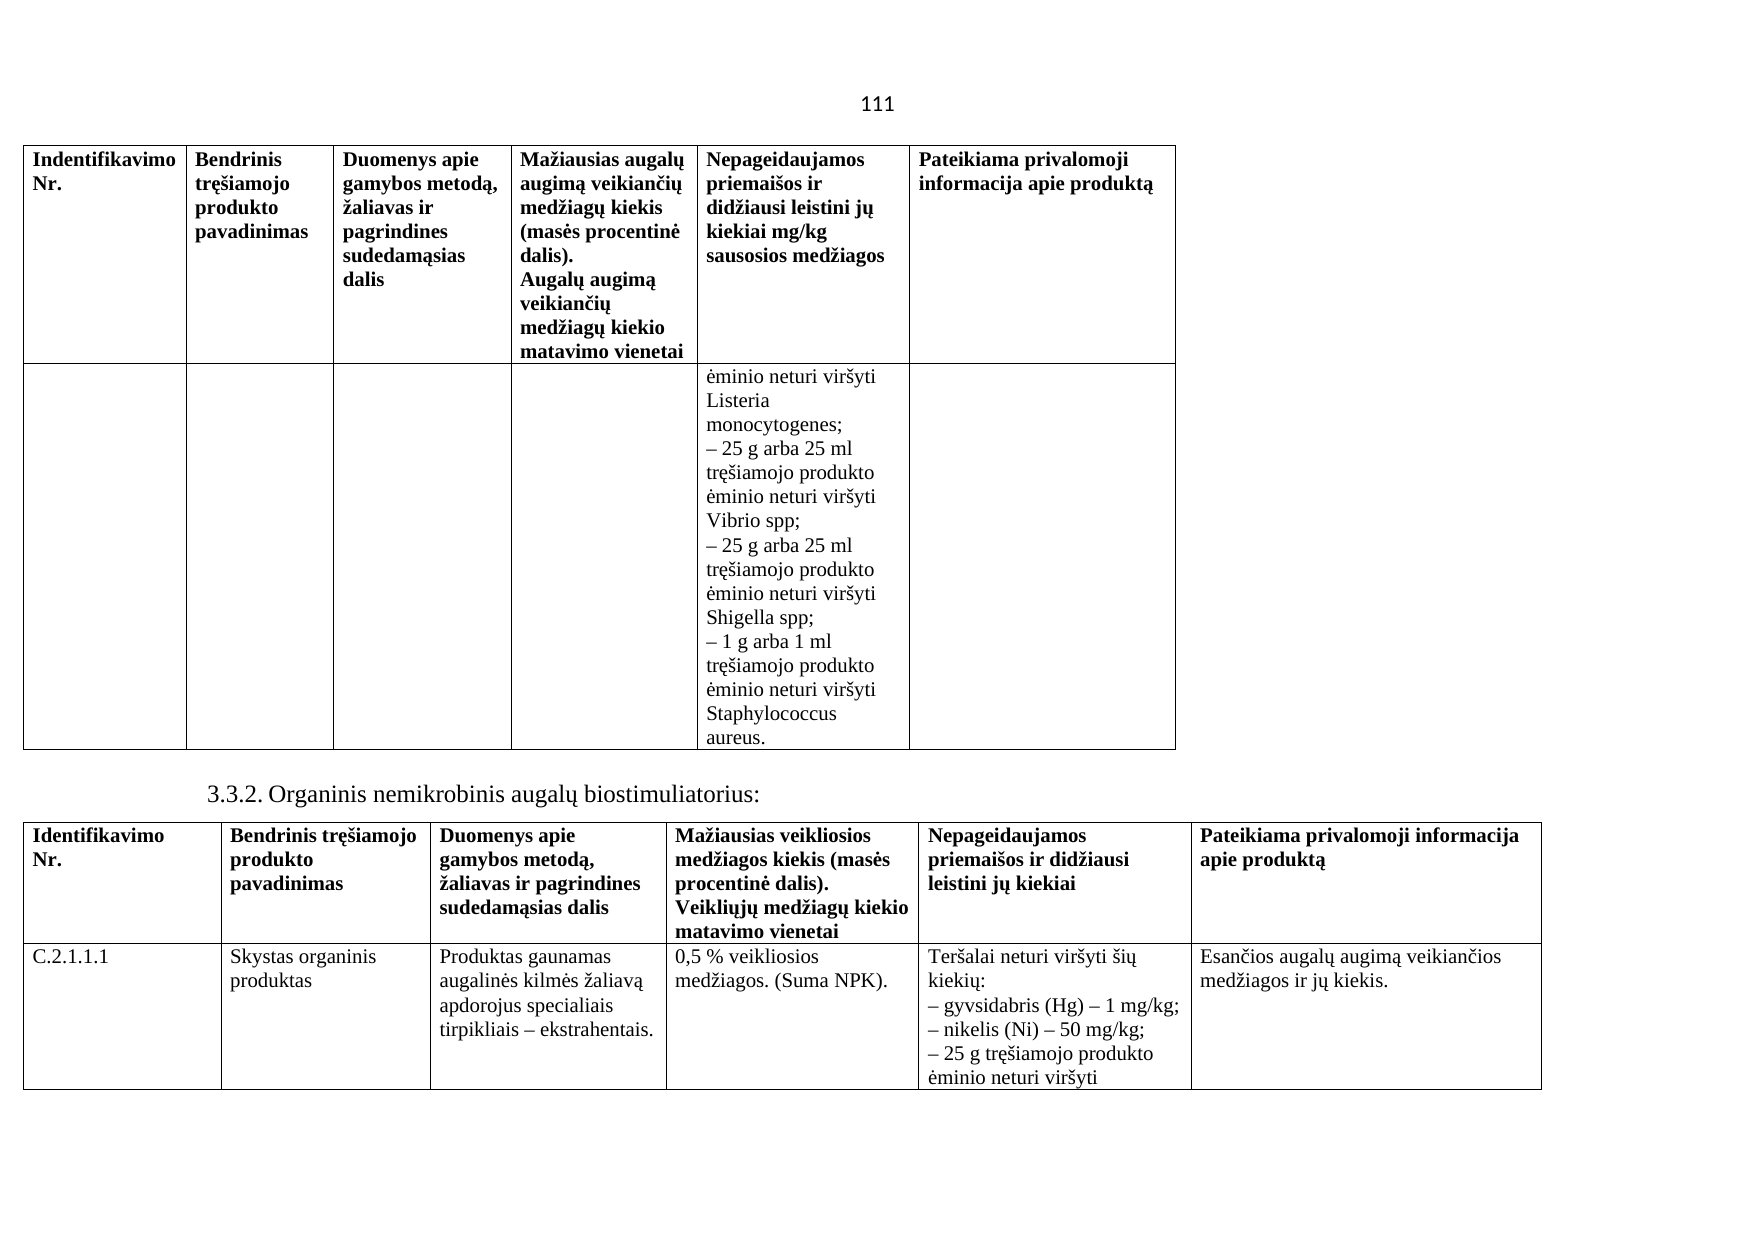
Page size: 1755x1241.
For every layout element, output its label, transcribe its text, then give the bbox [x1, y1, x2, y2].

table_cell Esančios augalų augimą veikiančios medžiagos ir jų kiekis. [1192, 944, 1541, 1089]
table_cell [187, 364, 333, 749]
table_cell [910, 364, 1175, 749]
table_header Bendrinis tręšiamojo produkto pavadinimas [187, 146, 333, 363]
table_header Duomenys apie gamybos metodą, žaliavas ir pagrindines sudedamąsias dalis [334, 146, 511, 363]
table_cell [24, 364, 186, 749]
table_header Pateikiama privalomoji informacija apie produktą [1192, 823, 1541, 943]
table_header Duomenys apie gamybos metodą, žaliavas ir pagrindines sudedamąsias dalis [431, 823, 666, 943]
table_header Indentifikavimo Nr. [24, 146, 186, 363]
table_cell Skystas organinis produktas [222, 944, 430, 1089]
table_header Mažiausias veikliosios medžiagos kiekis (masės procentinė dalis). Veikliųjų medžiagų kiekio matavimo vienetai [667, 823, 918, 943]
text 3.3.2. Organinis nemikrobinis augalų biostimuliatorius: [118, 779, 1636, 808]
table_header Nepageidaujamos priemaišos ir didžiausi leistini jų kiekiai [919, 823, 1191, 943]
table_header Bendrinis tręšiamojo produkto pavadinimas [222, 823, 430, 943]
table_cell 0,5 % veikliosios medžiagos. (Suma NPK). [667, 944, 918, 1089]
table_header Nepageidaujamos priemaišos ir didžiausi leistini jų kiekiai mg/kg sausosios medžiagos [698, 146, 909, 363]
table_cell [512, 364, 697, 749]
table_cell Teršalai neturi viršyti šių kiekių: – gyvsidabris (Hg) – 1 mg/kg; – nikelis (Ni) – 50 mg/kg; – 25 g tręšiamojo produkto ėminio neturi viršyti [919, 944, 1191, 1089]
table_cell ėminio neturi viršyti Listeria monocytogenes; – 25 g arba 25 ml tręšiamojo produkto ėminio neturi viršyti Vibrio spp; – 25 g arba 25 ml tręšiamojo produkto ėminio neturi viršyti Shigella spp; – 1 g arba 1 ml tręšiamojo produkto ėminio neturi viršyti Staphylococcus aureus. [698, 364, 909, 749]
table_cell Produktas gaunamas augalinės kilmės žaliavą apdorojus specialiais tirpikliais – ekstrahentais. [431, 944, 666, 1089]
table_cell C.2.1.1.1 [24, 944, 221, 1089]
table_header Identifikavimo Nr. [24, 823, 221, 943]
table_cell [334, 364, 511, 749]
table_header Pateikiama privalomoji informacija apie produktą [910, 146, 1175, 363]
table_header Mažiausias augalų augimą veikiančių medžiagų kiekis (masės procentinė dalis). Augalų augimą veikiančių medžiagų kiekio matavimo vienetai [512, 146, 697, 363]
